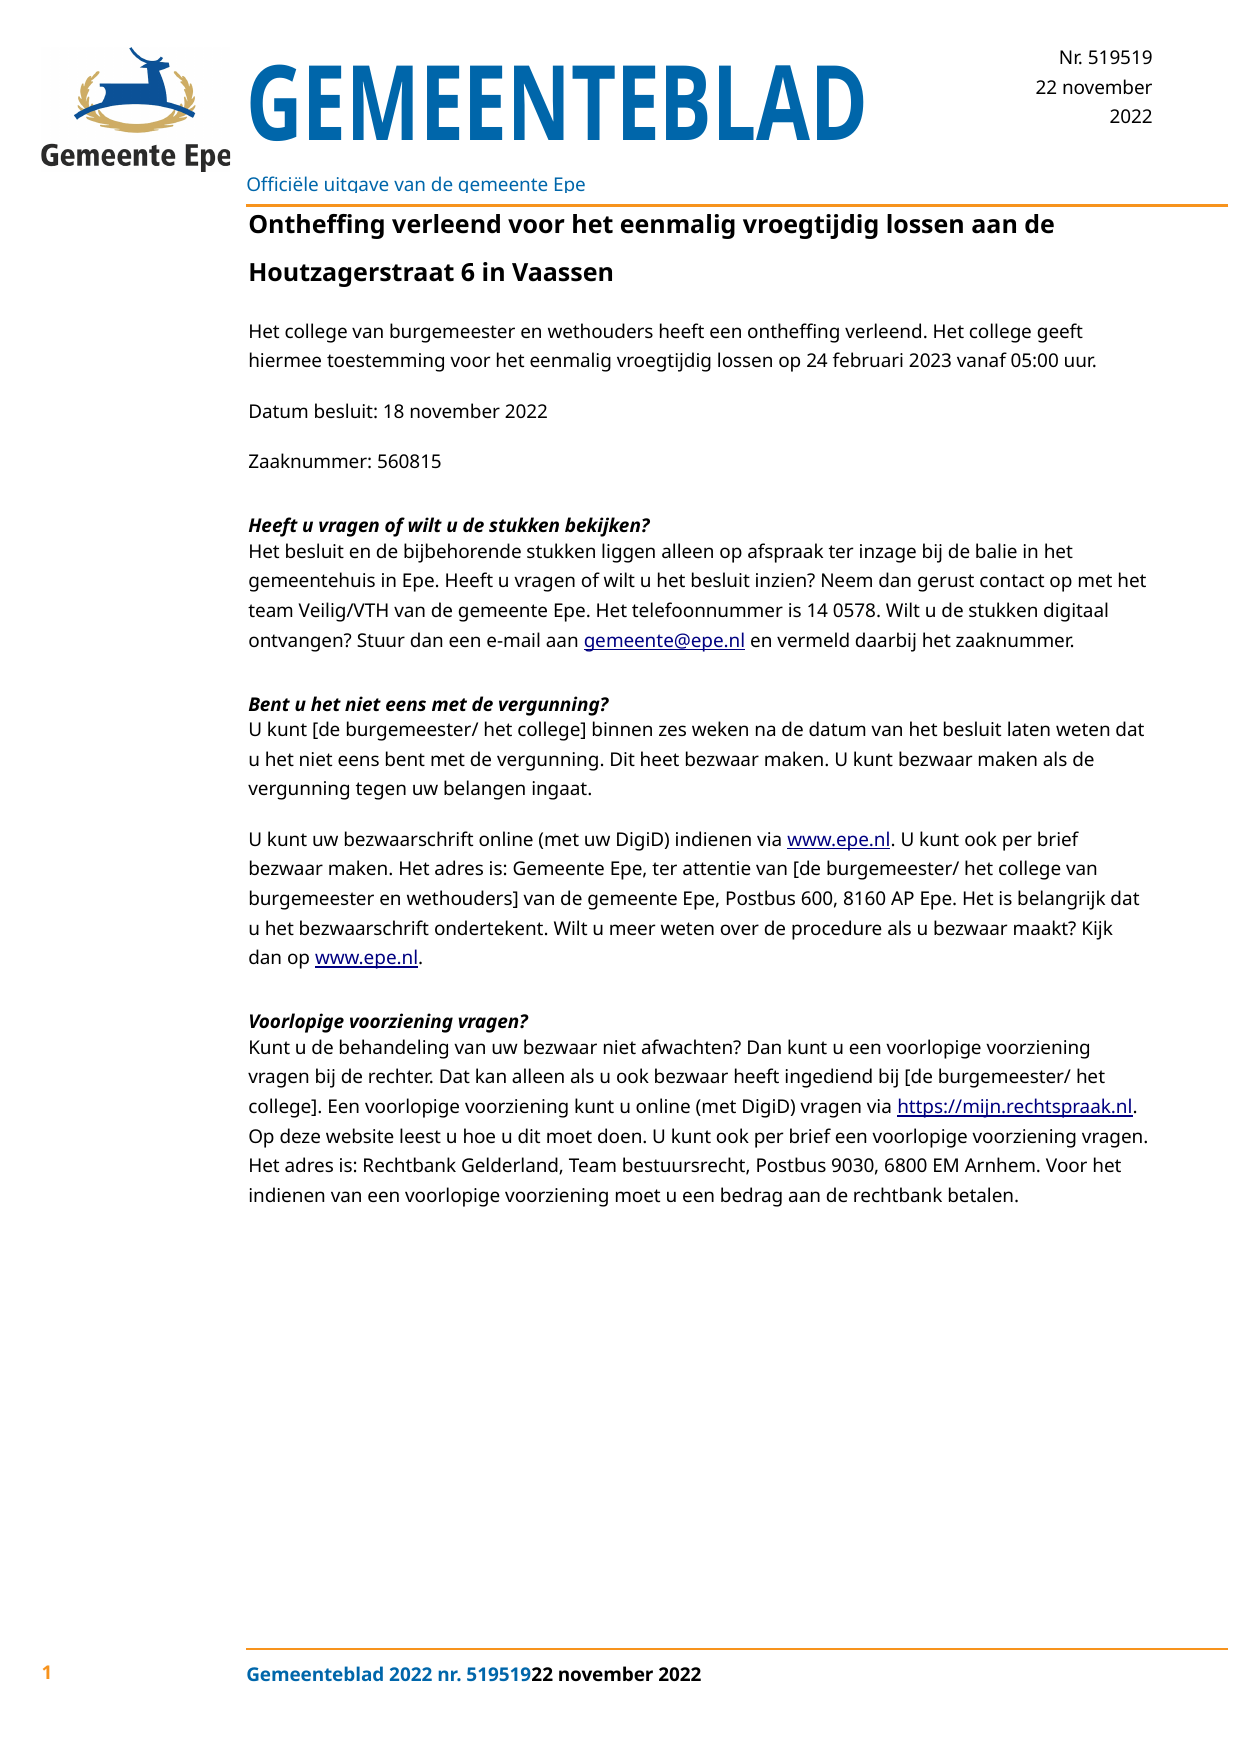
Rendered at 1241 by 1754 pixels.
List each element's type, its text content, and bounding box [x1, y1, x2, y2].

text Zaaknummer: 560815 [248, 448, 1152, 474]
text Het besluit en de bijbehorende stukken liggen alleen op afspraak ter inzage bij de balie in het gemeentehuis in Epe. Heeft u vragen of wilt u het besluit inzien? Neem dan gerust contact op met het team Veilig/VTH van de gemeente Epe. Het telefoonnummer is 14 0578. Wilt u de stukken digitaal ontvangen? Stuur dan een e-mail aan gemeente@epe.nl en vermeld daarbij het zaaknummer. [248, 538, 1152, 652]
text Voorlopige voorziening vragen? [248, 1008, 1152, 1034]
text Kunt u de behandeling van uw bezwaar niet afwachten? Dan kunt u een voorlopige voorziening vragen bij de rechter. Dat kan alleen als u ook bezwaar heeft ingediend bij [de burgemeester/ het college]. Een voorlopige voorziening kunt u online (met DigiD) vragen via https://mijn.rechtspraak.nl. Op deze website leest u hoe u dit moet doen. U kunt ook per brief een voorlopige voorziening vragen. Het adres is: Rechtbank Gelderland, Team bestuursrecht, Postbus 9030, 6800 EM Arnhem. Voor het indienen van een voorlopige voorziening moet u een bedrag aan de rechtbank betalen. [248, 1034, 1152, 1208]
text U kunt [de burgemeester/ het college] binnen zes weken na de datum van het besluit laten weten dat u het niet eens bent met de vergunning. Dit heet bezwaar maken. U kunt bezwaar maken als de vergunning tegen uw belangen ingaat. [248, 716, 1152, 801]
text Heeft u vragen of wilt u de stukken bekijken? [248, 512, 1152, 538]
picture [41, 47, 231, 172]
text Datum besluit: 18 november 2022 [248, 398, 1152, 424]
text Ontheffing verleend voor het eenmalig vroegtijdig lossen aan de Houtzagerstraat 6 in Vaassen [248, 207, 1152, 288]
text U kunt uw bezwaarschrift online (met uw DigiD) indienen via www.epe.nl. U kunt ook per brief bezwaar maken. Het adres is: Gemeente Epe, ter attentie van [de burgemeester/ het college van burgemeester en wethouders] van de gemeente Epe, Postbus 600, 8160 AP Epe. Het is belangrijk dat u het bezwaarschrift ondertekent. Wilt u meer weten over de procedure als u bezwaar maakt? Kijk dan op www.epe.nl. [248, 826, 1152, 970]
text Het college van burgemeester en wethouders heeft een ontheffing verleend. Het college geeft hiermee toestemming voor het eenmalig vroegtijdig lossen op 24 februari 2023 vanaf 05:00 uur. [248, 318, 1152, 373]
text Bent u het niet eens met de vergunning? [248, 691, 1152, 716]
